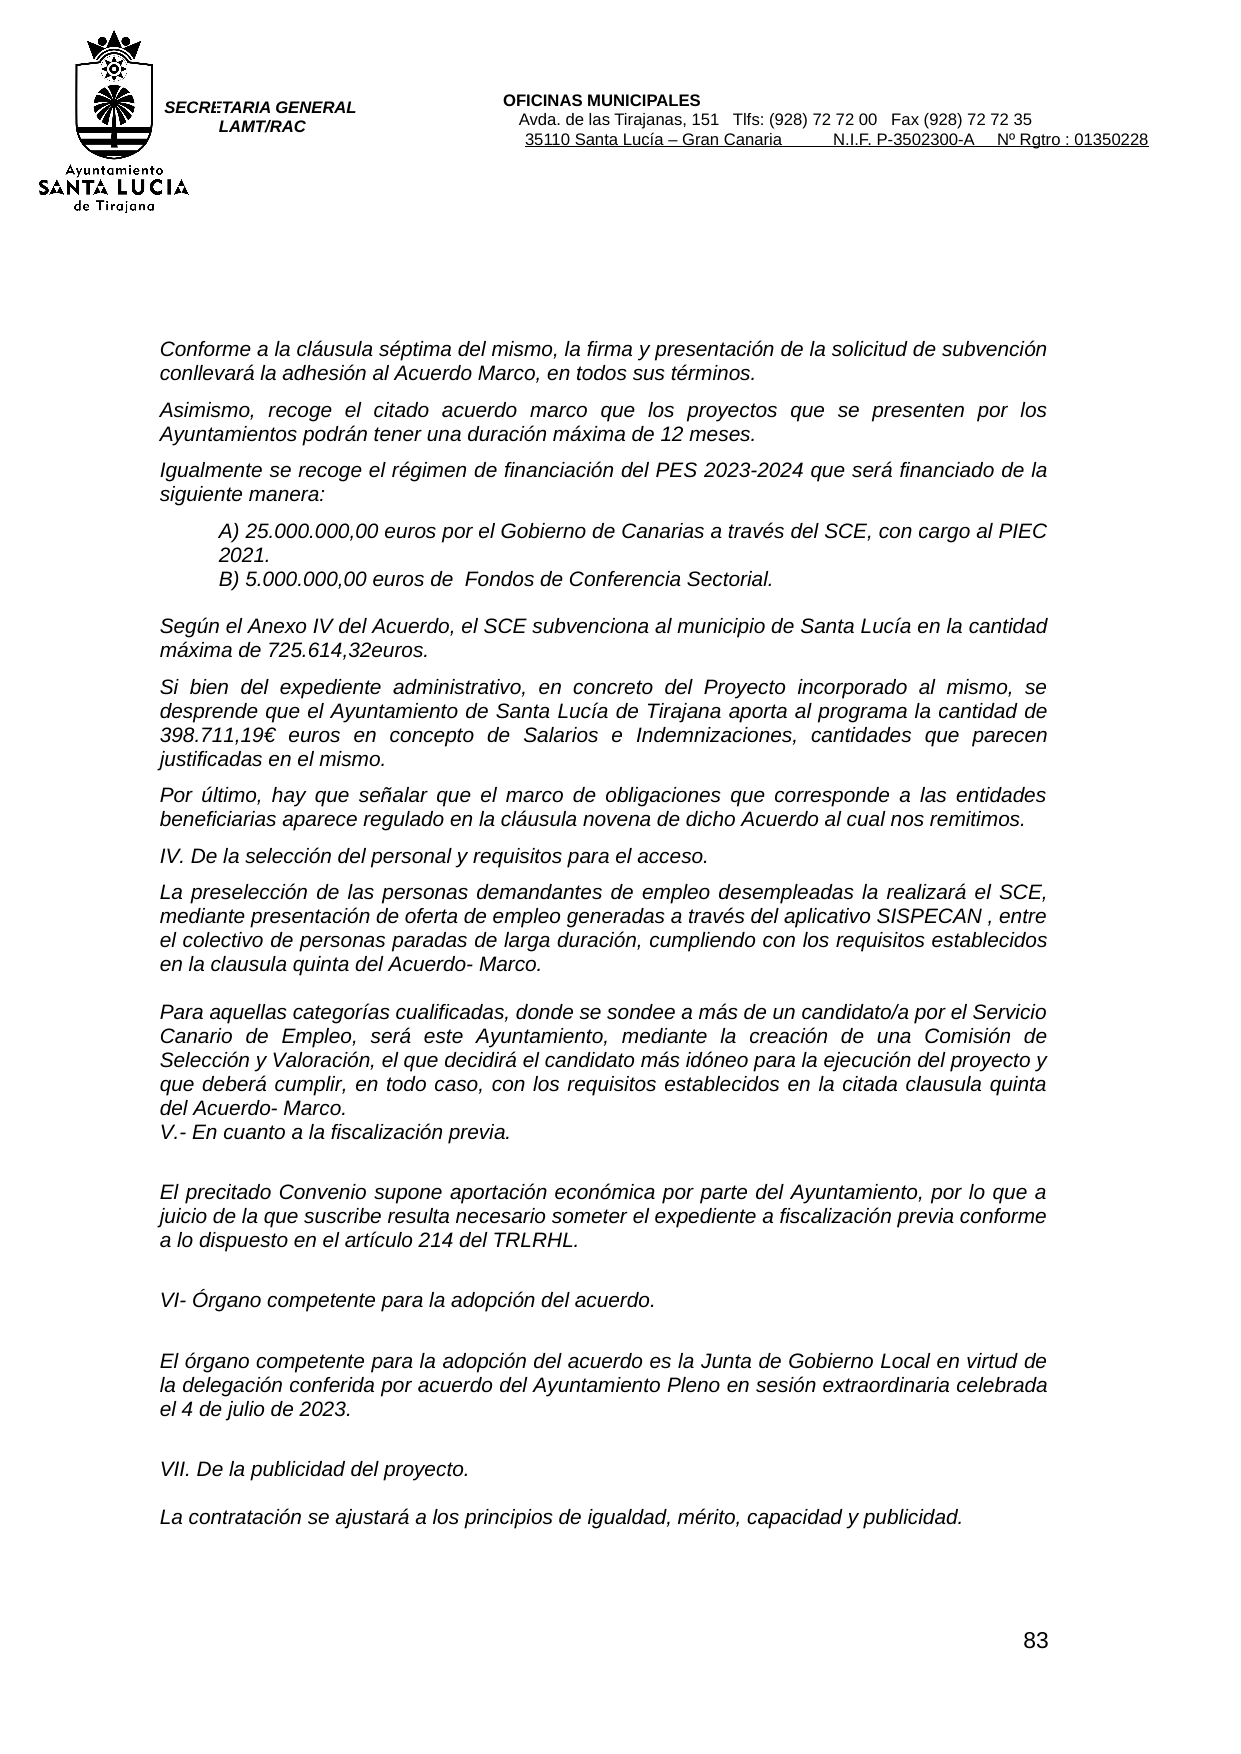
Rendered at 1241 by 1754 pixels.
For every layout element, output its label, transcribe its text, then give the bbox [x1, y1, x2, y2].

list A) 25.000.000,00 euros por el Gobierno de Canarias a través del SCE, con cargo al PIEC 2021. [218, 518, 1048, 566]
text VII. De la publicidad del proyecto. [159, 1457, 1048, 1481]
list B) 5.000.000,00 euros de Fondos de Conferencia Sectorial. [218, 566, 1048, 590]
text El órgano competente para la adopción del acuerdo es la Junta de Gobierno Local en virtud de la delegación conferida por acuerdo del Ayuntamiento Pleno en sesión extraordinaria celebrada el 4 de julio de 2023. [159, 1349, 1048, 1421]
text Si bien del expediente administrativo, en concreto del Proyecto incorporado al mismo, se desprende que el Ayuntamiento de Santa Lucía de Tirajana aporta al programa la cantidad de 398.711,19€ euros en concepto de Salarios e Indemnizaciones, cantidades que parecen justificadas en el mismo. [159, 675, 1048, 771]
text La preselección de las personas demandantes de empleo desempleadas la realizará el SCE, mediante presentación de oferta de empleo generadas a través del aplicativo SISPECAN , entre el colectivo de personas paradas de larga duración, cumpliendo con los requisitos establecidos en la clausula quinta del Acuerdo- Marco. [159, 880, 1048, 976]
text Igualmente se recoge el régimen de financiación del PES 2023-2024 que será financiado de la siguiente manera: [159, 458, 1048, 506]
text Según el Anexo IV del Acuerdo, el SCE subvenciona al municipio de Santa Lucía en la cantidad máxima de 725.614,32euros. [159, 614, 1048, 662]
text Asimismo, recoge el citado acuerdo marco que los proyectos que se presenten por los Ayuntamientos podrán tener una duración máxima de 12 meses. [159, 398, 1048, 446]
text Por último, hay que señalar que el marco de obligaciones que corresponde a las entidades beneficiarias aparece regulado en la cláusula novena de dicho Acuerdo al cual nos remitimos. [159, 783, 1048, 831]
text Conforme a la cláusula séptima del mismo, la firma y presentación de la solicitud de subvención conllevará la adhesión al Acuerdo Marco, en todos sus términos. [159, 337, 1048, 385]
text El precitado Convenio supone aportación económica por parte del Ayuntamiento, por lo que a juicio de la que suscribe resulta necesario someter el expediente a fiscalización previa conforme a lo dispuesto en el artículo 214 del TRLRHL. [159, 1180, 1048, 1252]
text La contratación se ajustará a los principios de igualdad, mérito, capacidad y publicidad. [159, 1505, 1048, 1529]
subtitle V.- En cuanto a la fiscalización previa. [159, 1119, 1048, 1143]
text Para aquellas categorías cualificadas, donde se sondee a más de un candidato/a por el Servicio Canario de Empleo, será este Ayuntamiento, mediante la creación de una Comisión de Selección y Valoración, el que decidirá el candidato más idóneo para la ejecución del proyecto y que deberá cumplir, en todo caso, con los requisitos establecidos en la citada clausula quinta del Acuerdo- Marco. [159, 1000, 1048, 1119]
subtitle VI- Órgano competente para la adopción del acuerdo. [159, 1288, 1048, 1312]
text IV. De la selección del personal y requisitos para el acceso. [159, 843, 1048, 867]
picture [10, 0, 217, 239]
